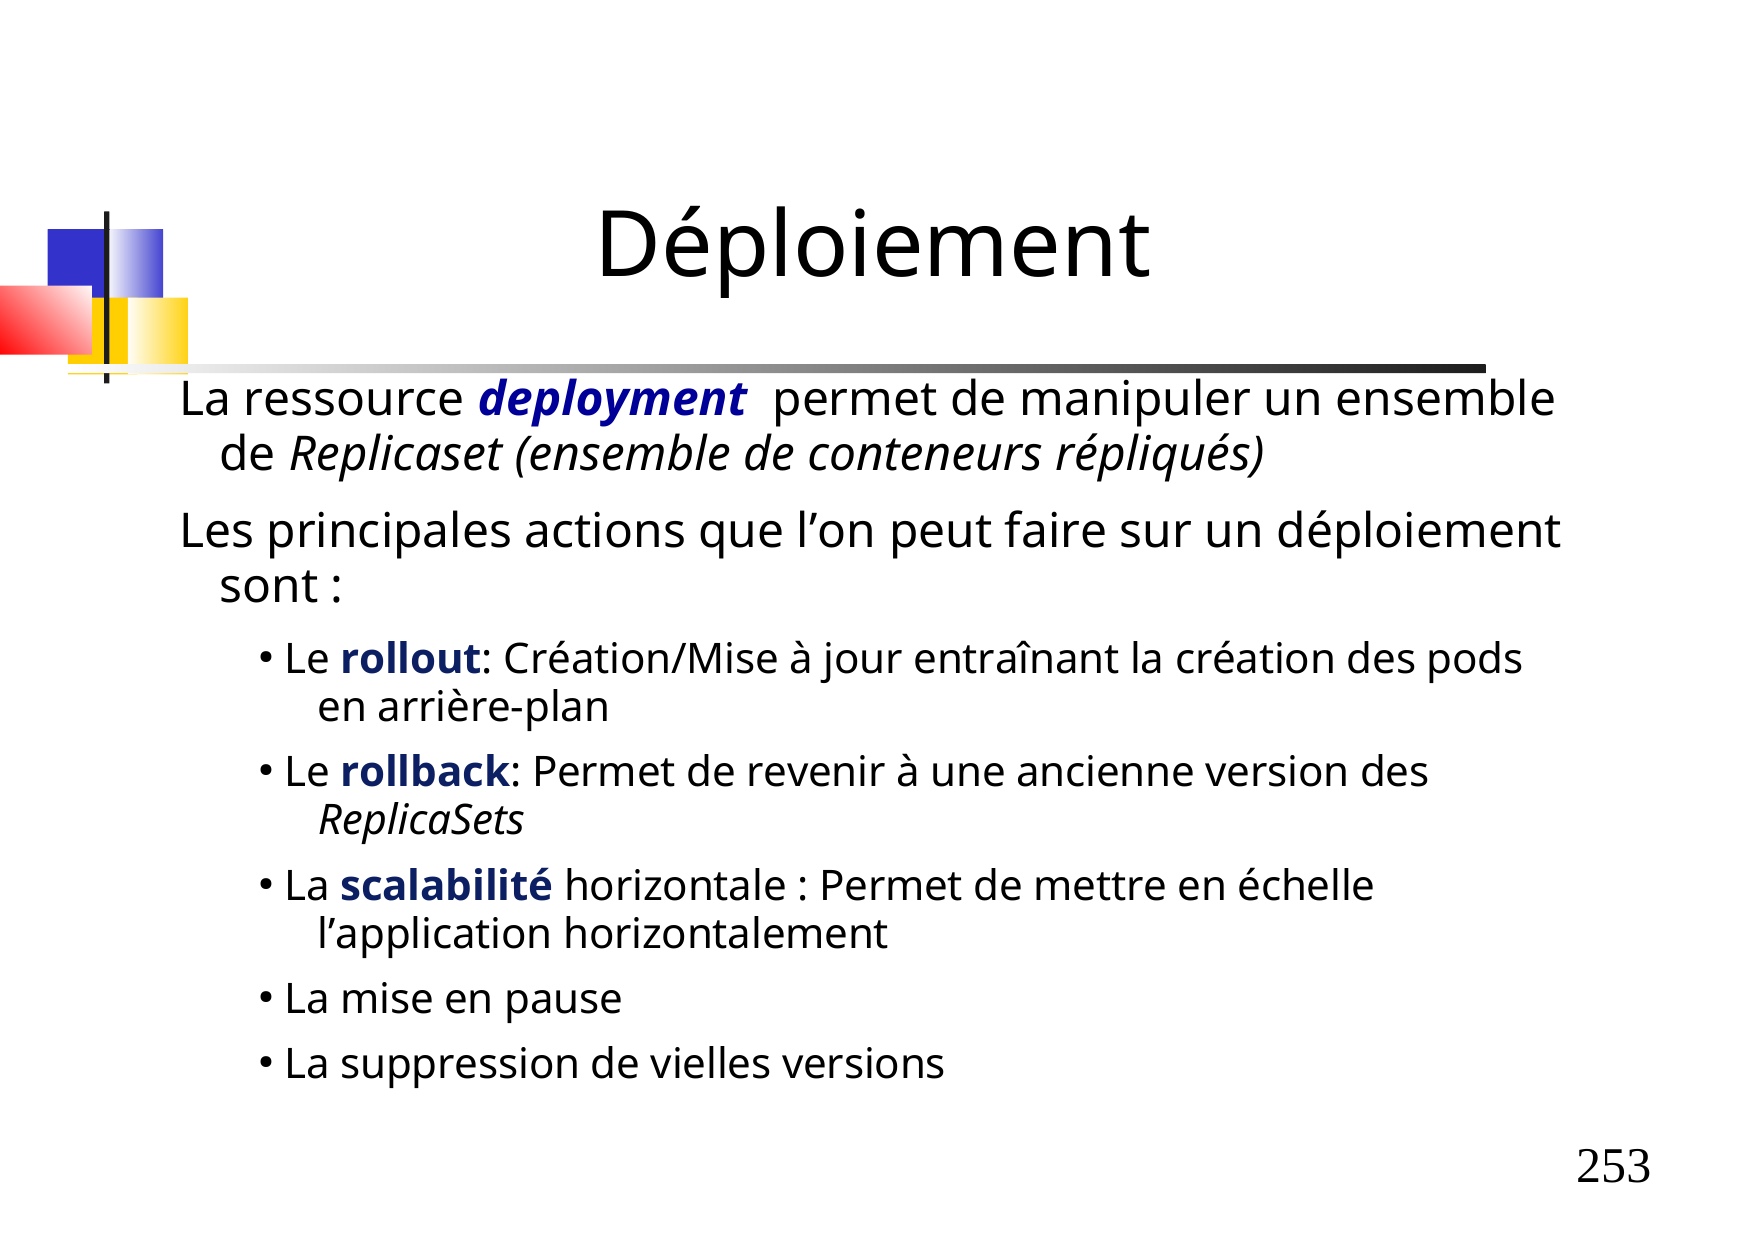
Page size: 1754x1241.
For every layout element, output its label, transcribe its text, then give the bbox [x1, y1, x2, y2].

list La ressource deployment permet de manipuler un ensemble de Replicaset (ensemble de conteneurs répliqués) Les principales actions que l’on peut faire sur un déploiement sont : Le rollout: Création/Mise à jour entraînant la création des pods en arrière-plan Le rollback: Permet de revenir à une ancienne version des ReplicaSets La scalabilité horizontale : Permet de mettre en échelle l’application horizontalement La mise en pause La suppression de vielles versions [179, 371, 1567, 1091]
title Déploiement [179, 139, 1567, 351]
